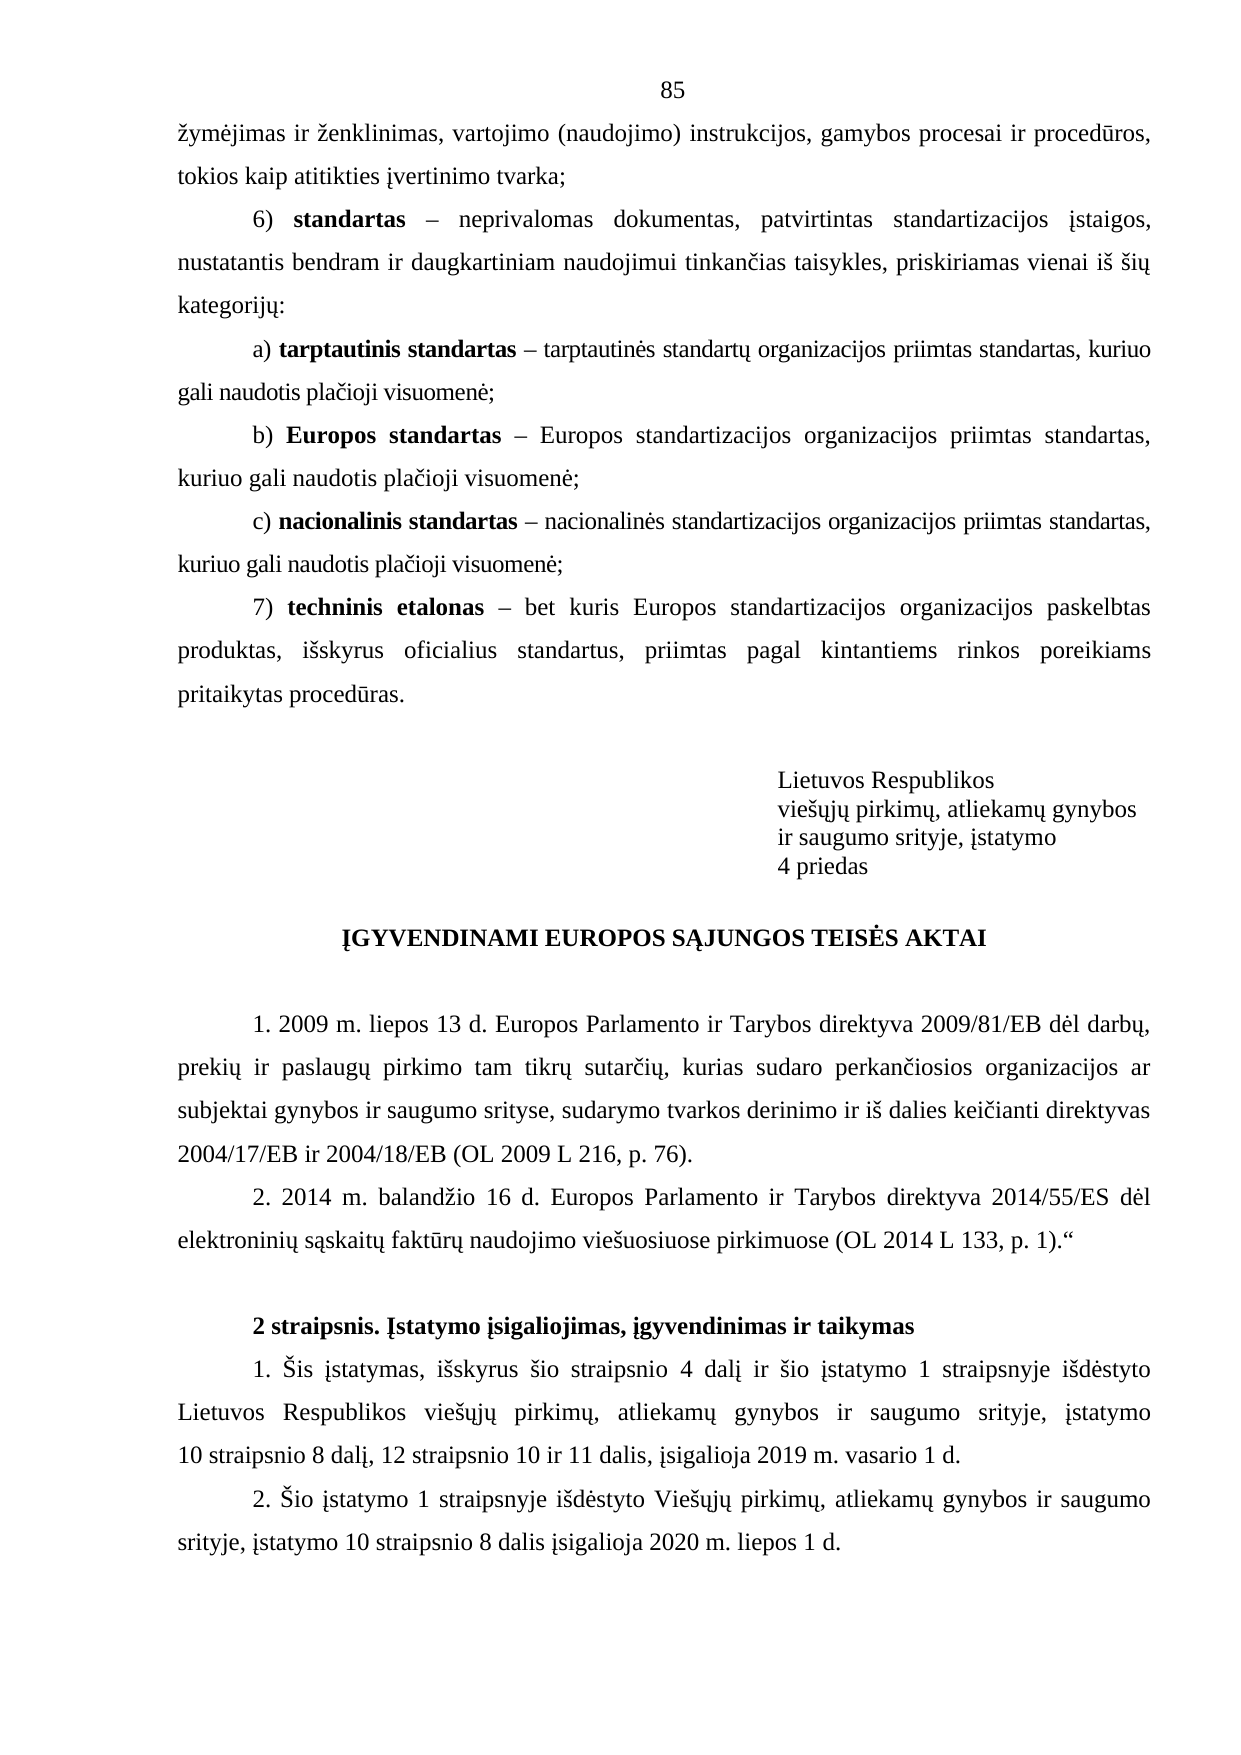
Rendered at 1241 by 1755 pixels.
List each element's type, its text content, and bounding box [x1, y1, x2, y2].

text 1. Šis įstatymas, išskyrus šio straipsnio 4 dalį ir šio įstatymo 1 straipsnyje išdėstyto Lietuvos Respublikos viešųjų pirkimų, atliekamų gynybos ir saugumo srityje, įstatymo 10 straipsnio 8 dalį, 12 straipsnio 10 ir 11 dalis, įsigalioja 2019 m. vasario 1 d. [177, 1354, 1152, 1469]
text 4 priedas [777, 851, 1152, 880]
text ĮGYVENDINAMI EUROPOS SĄJUNGOS TEISĖS AKTAI [177, 923, 1152, 952]
text 2. Šio įstatymo 1 straipsnyje išdėstyto Viešųjų pirkimų, atliekamų gynybos ir saugumo srityje, įstatymo 10 straipsnio 8 dalis įsigalioja 2020 m. liepos 1 d. [177, 1484, 1152, 1556]
text 6) standartas – neprivalomas dokumentas, patvirtintas standartizacijos įstaigos, nustatantis bendram ir daugkartiniam naudojimui tinkančias taisykles, priskiriamas vienai iš šių kategorijų: [177, 204, 1152, 319]
text žymėjimas ir ženklinimas, vartojimo (naudojimo) instrukcijos, gamybos procesai ir procedūros, tokios kaip atitikties įvertinimo tvarka; [177, 118, 1152, 190]
text 2. 2014 m. balandžio 16 d. Europos Parlamento ir Tarybos direktyva 2014/55/ES dėl elektroninių sąskaitų faktūrų naudojimo viešuosiuose pirkimuose (OL 2014 L 133, p. 1).“ [177, 1182, 1152, 1254]
text 7) techninis etalonas – bet kuris Europos standartizacijos organizacijos paskelbtas produktas, išskyrus oficialius standartus, priimtas pagal kintantiems rinkos poreikiams pritaikytas procedūras. [177, 592, 1152, 707]
text 2 straipsnis. Įstatymo įsigaliojimas, įgyvendinimas ir taikymas [177, 1311, 1152, 1340]
text viešųjų pirkimų, atliekamų gynybos ir saugumo srityje, įstatymo [777, 794, 1152, 851]
text b) Europos standartas – Europos standartizacijos organizacijos priimtas standartas, kuriuo gali naudotis plačioji visuomenė; [177, 420, 1152, 492]
text Lietuvos Respublikos [777, 765, 1152, 794]
text c) nacionalinis standartas – nacionalinės standartizacijos organizacijos priimtas standartas, kuriuo gali naudotis plačioji visuomenė; [177, 506, 1152, 578]
text a) tarptautinis standartas – tarptautinės standartų organizacijos priimtas standartas, kuriuo gali naudotis plačioji visuomenė; [177, 334, 1152, 406]
text 1. 2009 m. liepos 13 d. Europos Parlamento ir Tarybos direktyva 2009/81/EB dėl darbų, prekių ir paslaugų pirkimo tam tikrų sutarčių, kurias sudaro perkančiosios organizacijos ar subjektai gynybos ir saugumo srityse, sudarymo tvarkos derinimo ir iš dalies keičianti direktyvas 2004/17/EB ir 2004/18/EB (OL 2009 L 216, p. 76). [177, 1009, 1152, 1167]
